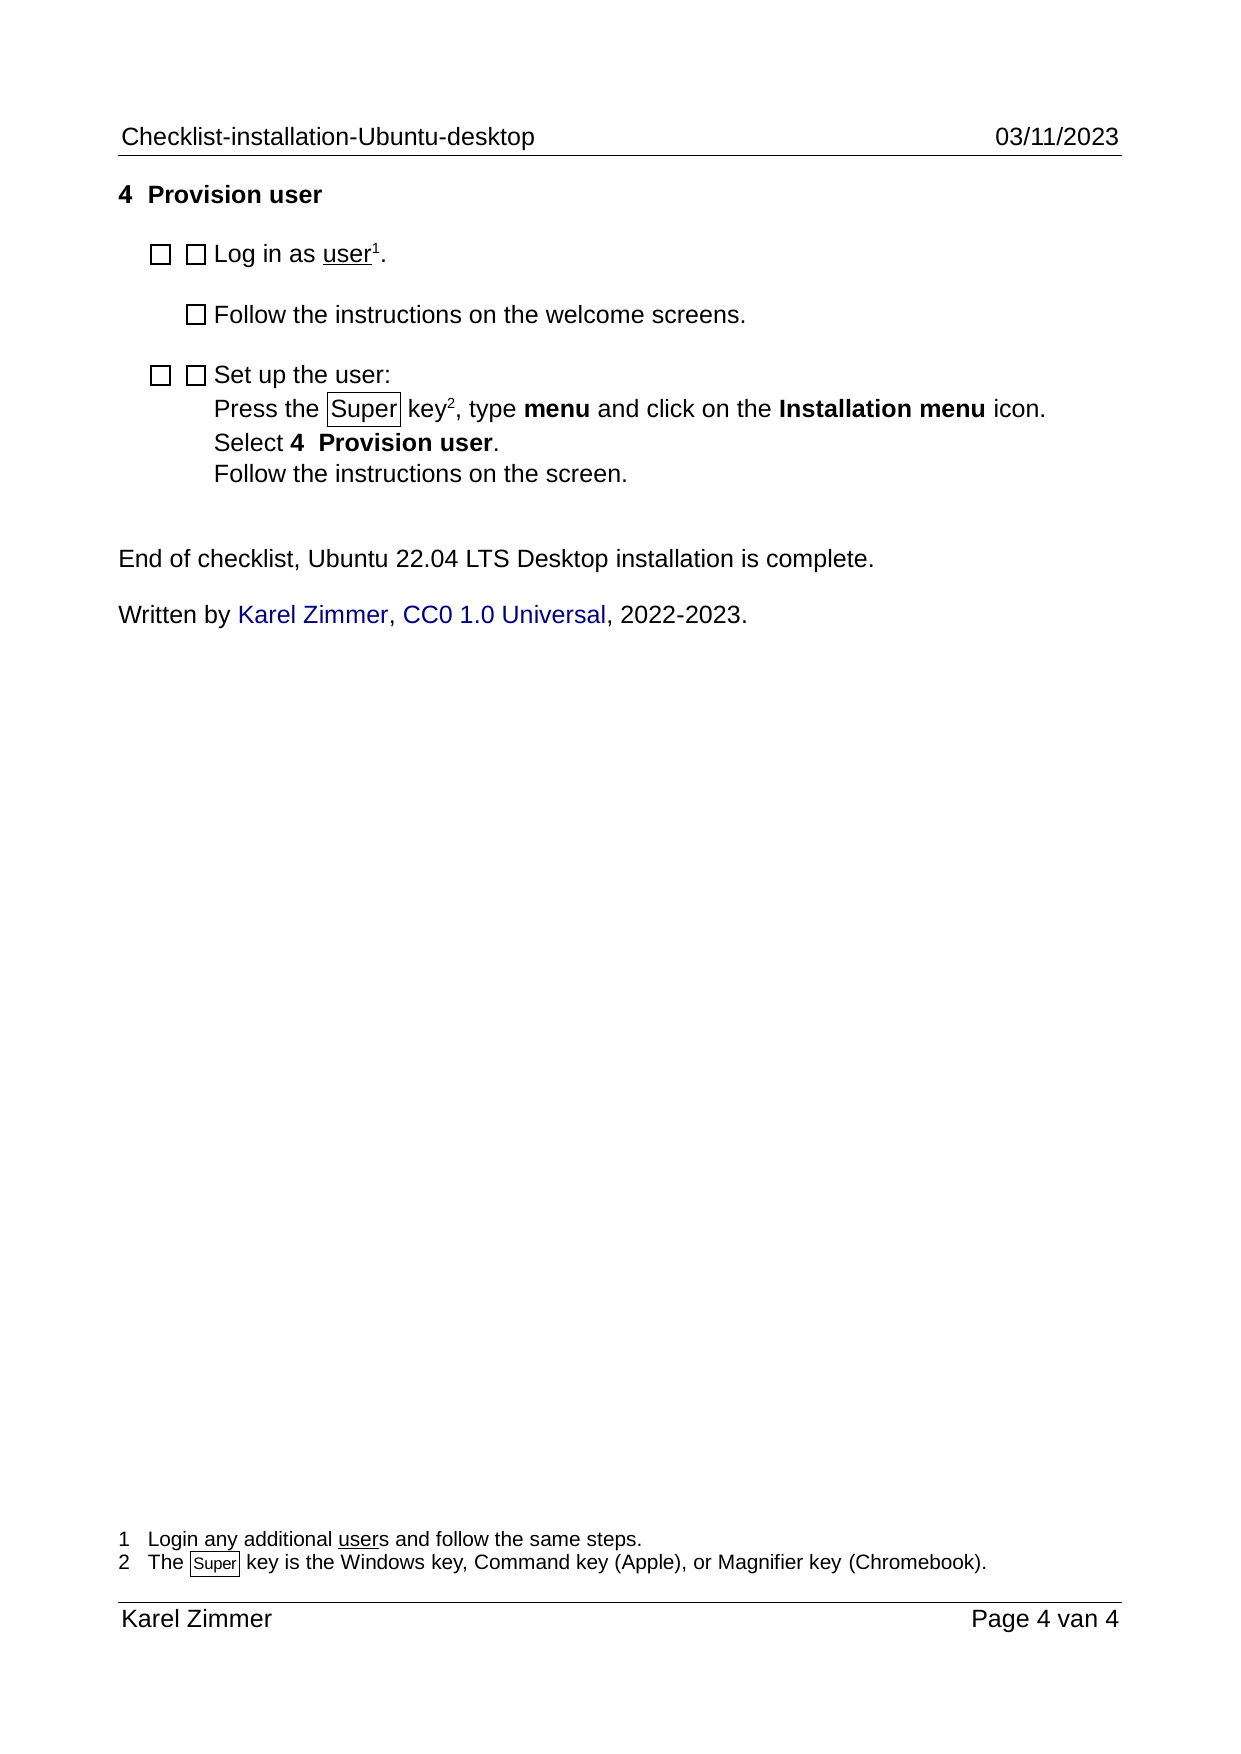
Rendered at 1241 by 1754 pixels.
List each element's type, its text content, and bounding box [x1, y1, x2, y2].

table_cell [142, 330, 177, 360]
table_cell [177, 269, 213, 300]
table_cell Follow the instructions on the screen. [213, 458, 1122, 489]
table_cell [118, 269, 142, 300]
table_cell [142, 428, 177, 458]
table_cell [142, 458, 177, 489]
table_header [118, 239, 142, 269]
table_header [142, 239, 177, 269]
table_cell Follow the instructions on the welcome screens. [213, 300, 1122, 330]
table_cell [118, 300, 142, 330]
table_cell [177, 300, 213, 330]
table_cell [118, 391, 142, 428]
table_cell [177, 391, 213, 428]
table_cell [142, 360, 177, 391]
table_cell [142, 269, 177, 300]
table_cell [177, 330, 213, 360]
table_cell [142, 391, 177, 428]
table_cell Select 4 Provision user. [213, 428, 1122, 458]
table_cell Set up the user: [213, 360, 1122, 391]
text Written by Karel Zimmer, CC0 1.0 Universal, 2022-2023. [118, 601, 1122, 629]
table_cell [213, 269, 1122, 300]
table_header Log in as USER. [213, 239, 1122, 269]
table_cell [142, 300, 177, 330]
table_cell Press the Super key, type menu and click on the Installation menu icon. [213, 391, 1122, 428]
text End of checklist, Ubuntu 22.04 LTS Desktop installation is complete. [118, 545, 1122, 573]
table_cell [118, 428, 142, 458]
table_cell [118, 458, 142, 489]
list Provision user [118, 177, 1122, 211]
table_cell [118, 330, 142, 360]
table_cell [177, 458, 213, 489]
table_cell [177, 428, 213, 458]
table_cell [213, 330, 1122, 360]
table_header [177, 239, 213, 269]
table_cell [177, 360, 213, 391]
table_cell [118, 360, 142, 391]
